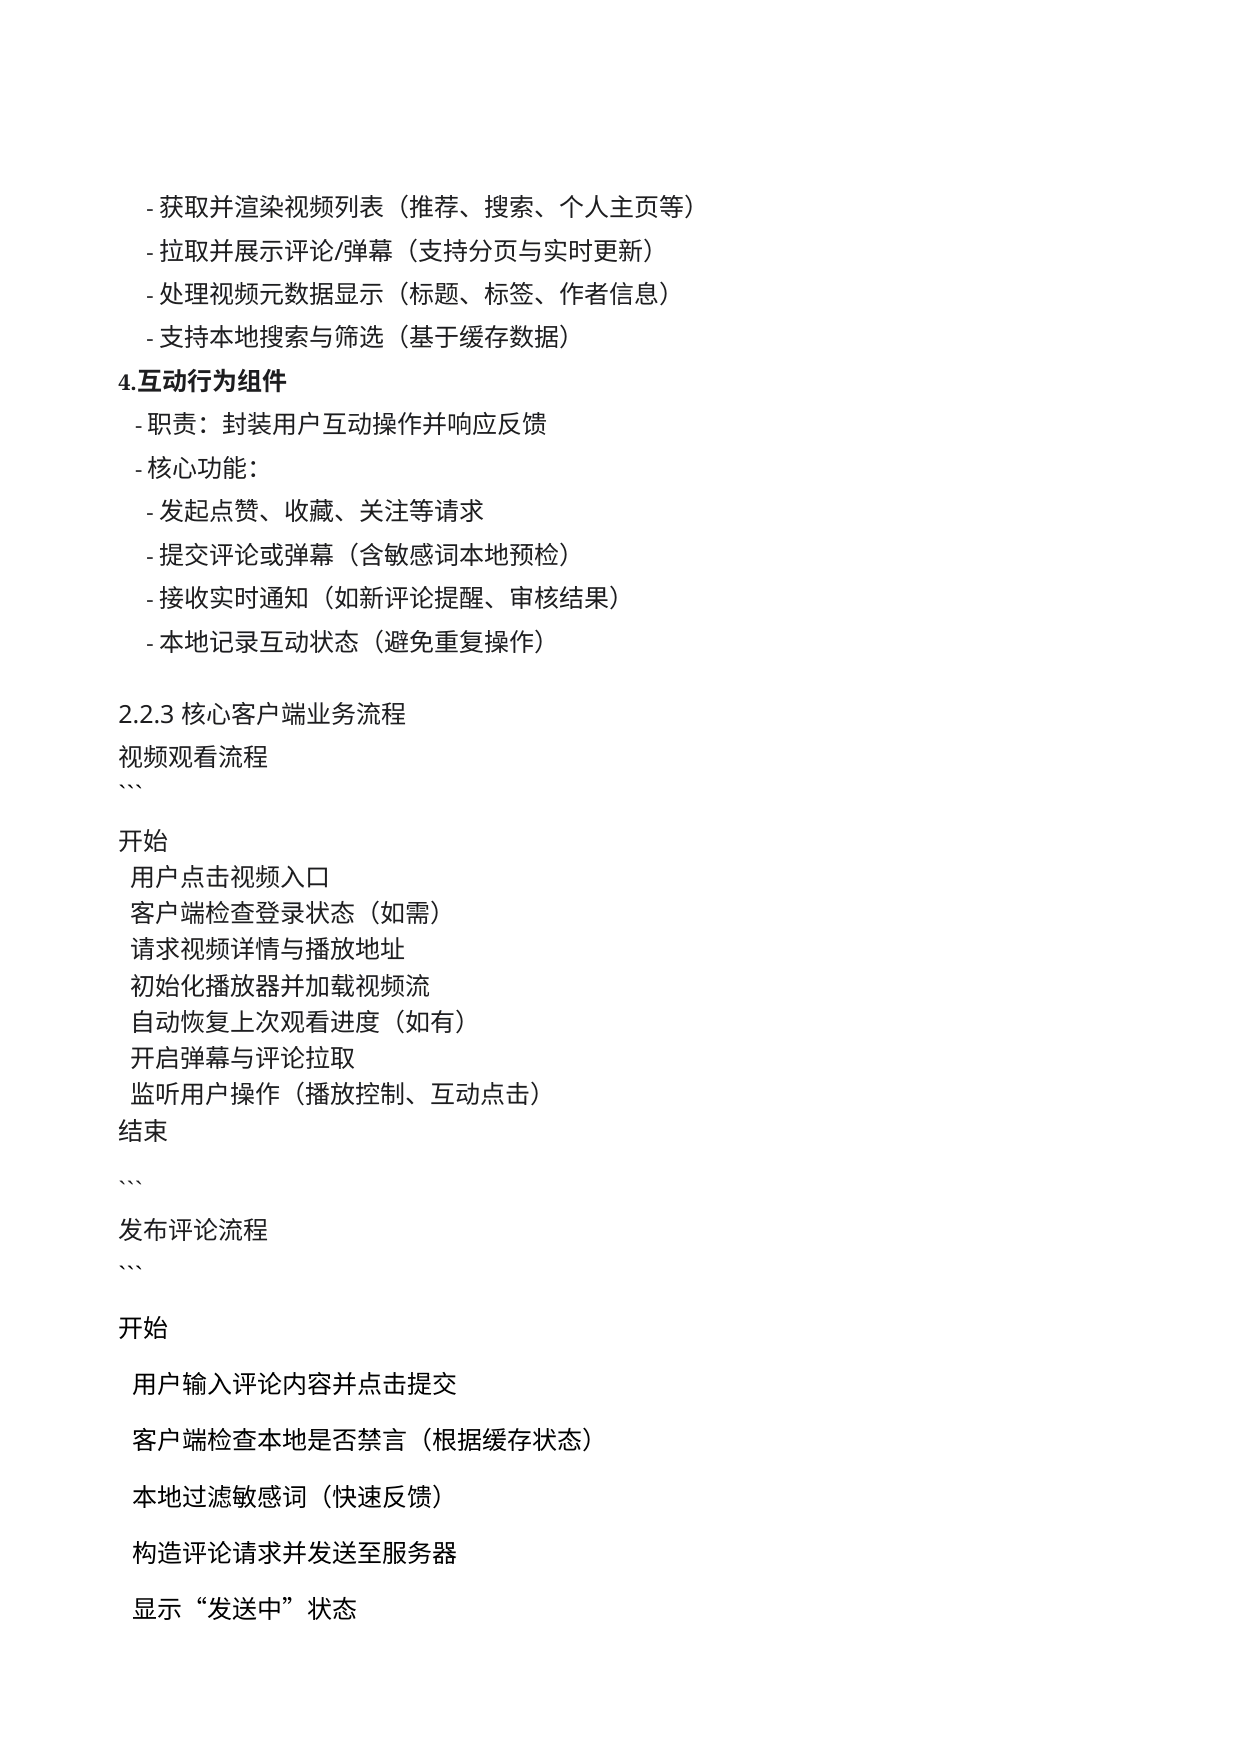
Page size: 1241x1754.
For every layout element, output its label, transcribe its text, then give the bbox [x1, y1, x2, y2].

text 4.互动行为组件 [118, 361, 1122, 398]
text 客户端检查本地是否禁言（根据缓存状态） [118, 1421, 1122, 1457]
text - 核心功能： [118, 448, 1122, 484]
text - 提交评论或弹幕（含敏感词本地预检） [118, 535, 1122, 571]
text - 接收实时通知（如新评论提醒、审核结果） [118, 578, 1122, 615]
text 开始 [118, 1308, 1122, 1344]
text - 职责：封装用户互动操作并响应反馈 [118, 405, 1122, 441]
text 发布评论流程 [118, 1211, 1122, 1247]
text - 处理视频元数据显示（标题、标签、作者信息） [118, 274, 1122, 311]
text 本地过滤敏感词（快速反馈） [118, 1477, 1122, 1513]
text 初始化播放器并加载视频流 [118, 966, 1122, 1002]
text - 发起点赞、收藏、关注等请求 [118, 492, 1122, 528]
text 开始 [118, 821, 1122, 857]
text 监听用户操作（播放控制、互动点击） [118, 1075, 1122, 1111]
text - 获取并渲染视频列表（推荐、搜索、个人主页等） [118, 188, 1122, 224]
text 开启弹幕与评论拉取 [118, 1039, 1122, 1075]
text 请求视频详情与播放地址 [118, 930, 1122, 966]
text 自动恢复上次观看进度（如有） [118, 1002, 1122, 1039]
text - 拉取并展示评论/弹幕（支持分页与实时更新） [118, 231, 1122, 267]
text - 支持本地搜索与筛选（基于缓存数据） [118, 318, 1122, 354]
text 用户输入评论内容并点击提交 [118, 1364, 1122, 1401]
text ``` [118, 1176, 1122, 1205]
text - 本地记录互动状态（避免重复操作） [118, 622, 1122, 658]
text 结束 [118, 1111, 1122, 1147]
text ``` [118, 1261, 1122, 1289]
text 显示“发送中”状态 [118, 1590, 1122, 1626]
subtitle 2.2.3 核心客户端业务流程 [118, 694, 1122, 730]
text 客户端检查登录状态（如需） [118, 894, 1122, 930]
text ``` [118, 780, 1122, 809]
text 构造评论请求并发送至服务器 [118, 1533, 1122, 1570]
text 视频观看流程 [118, 738, 1122, 774]
text 用户点击视频入口 [118, 857, 1122, 894]
